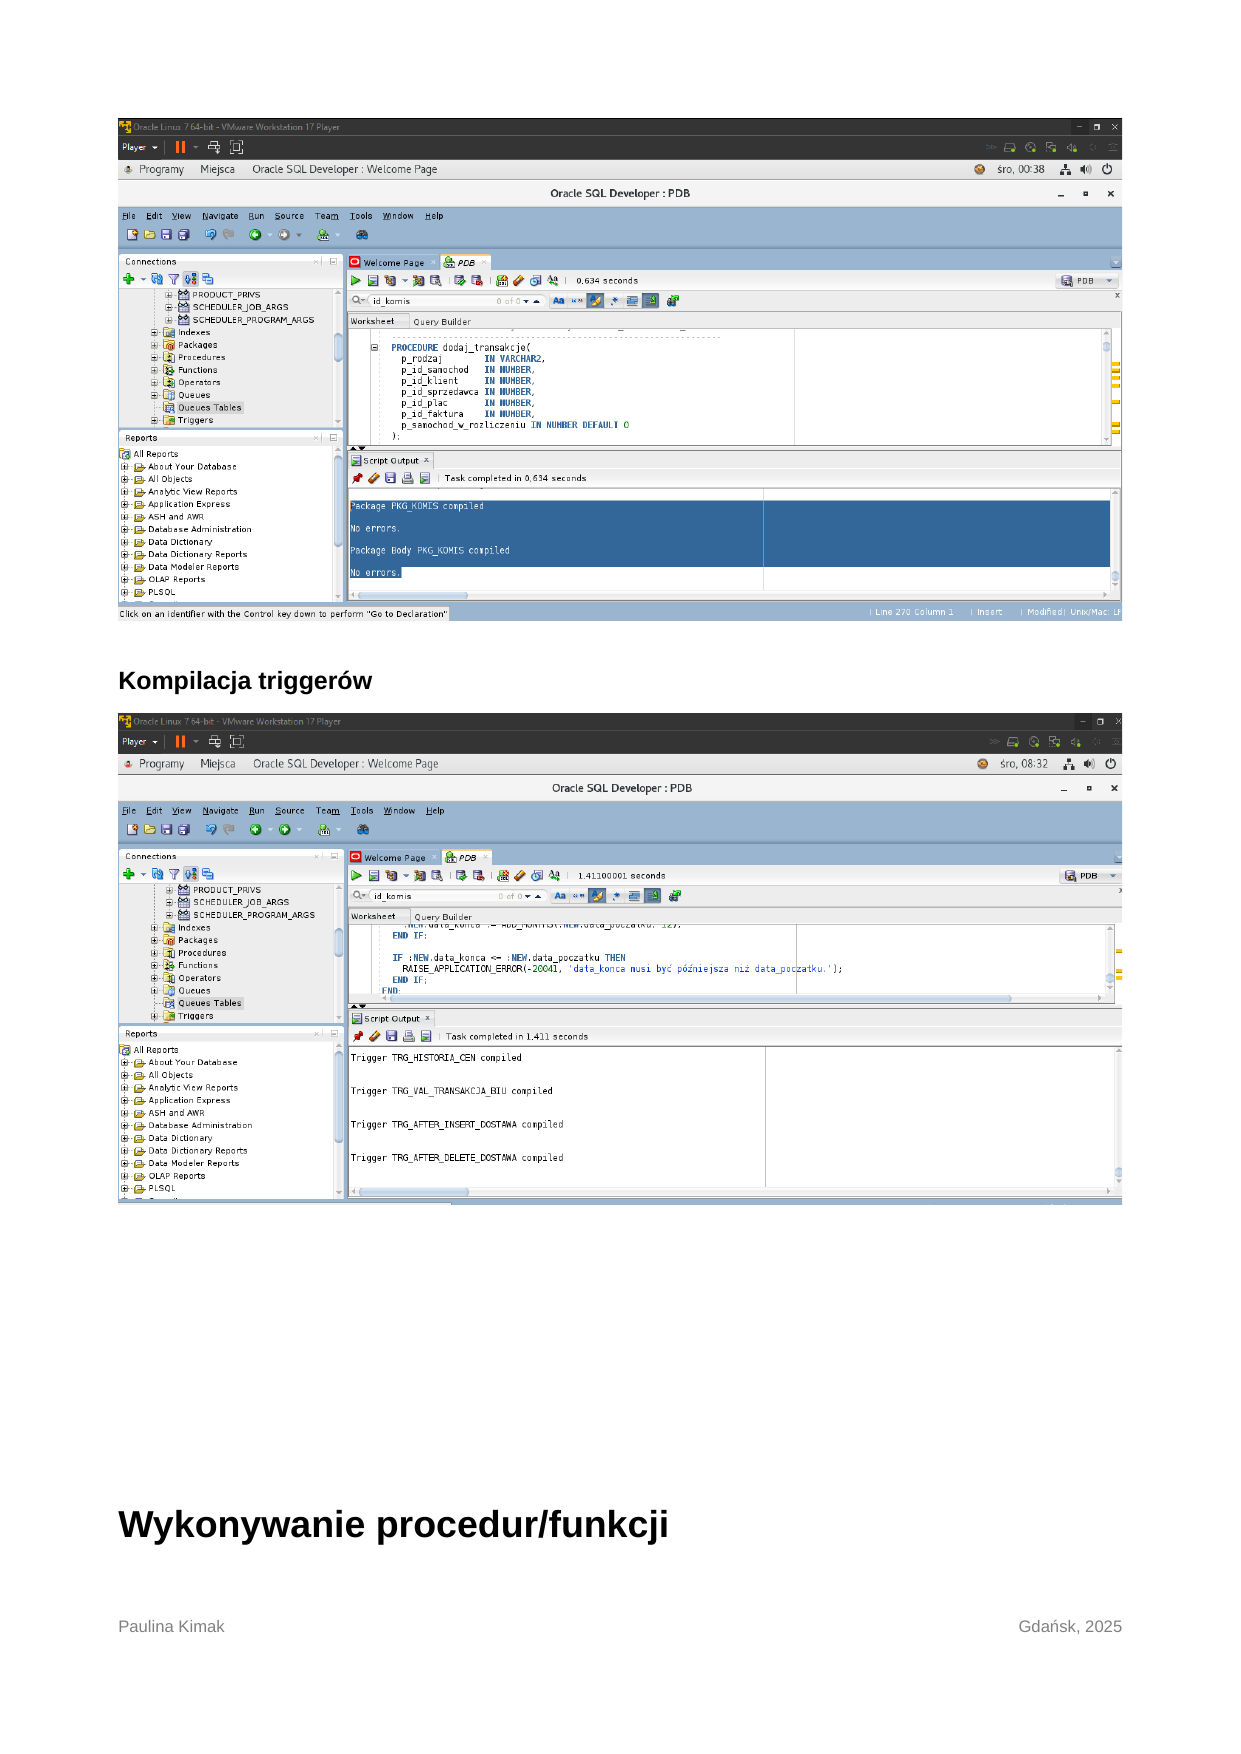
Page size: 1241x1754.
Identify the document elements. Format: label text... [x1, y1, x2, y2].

text Wykonywanie procedur/funkcji [118, 1503, 1122, 1546]
picture [118, 713, 1123, 1205]
text Kompilacja triggerów [118, 666, 1122, 695]
picture [118, 118, 1123, 621]
